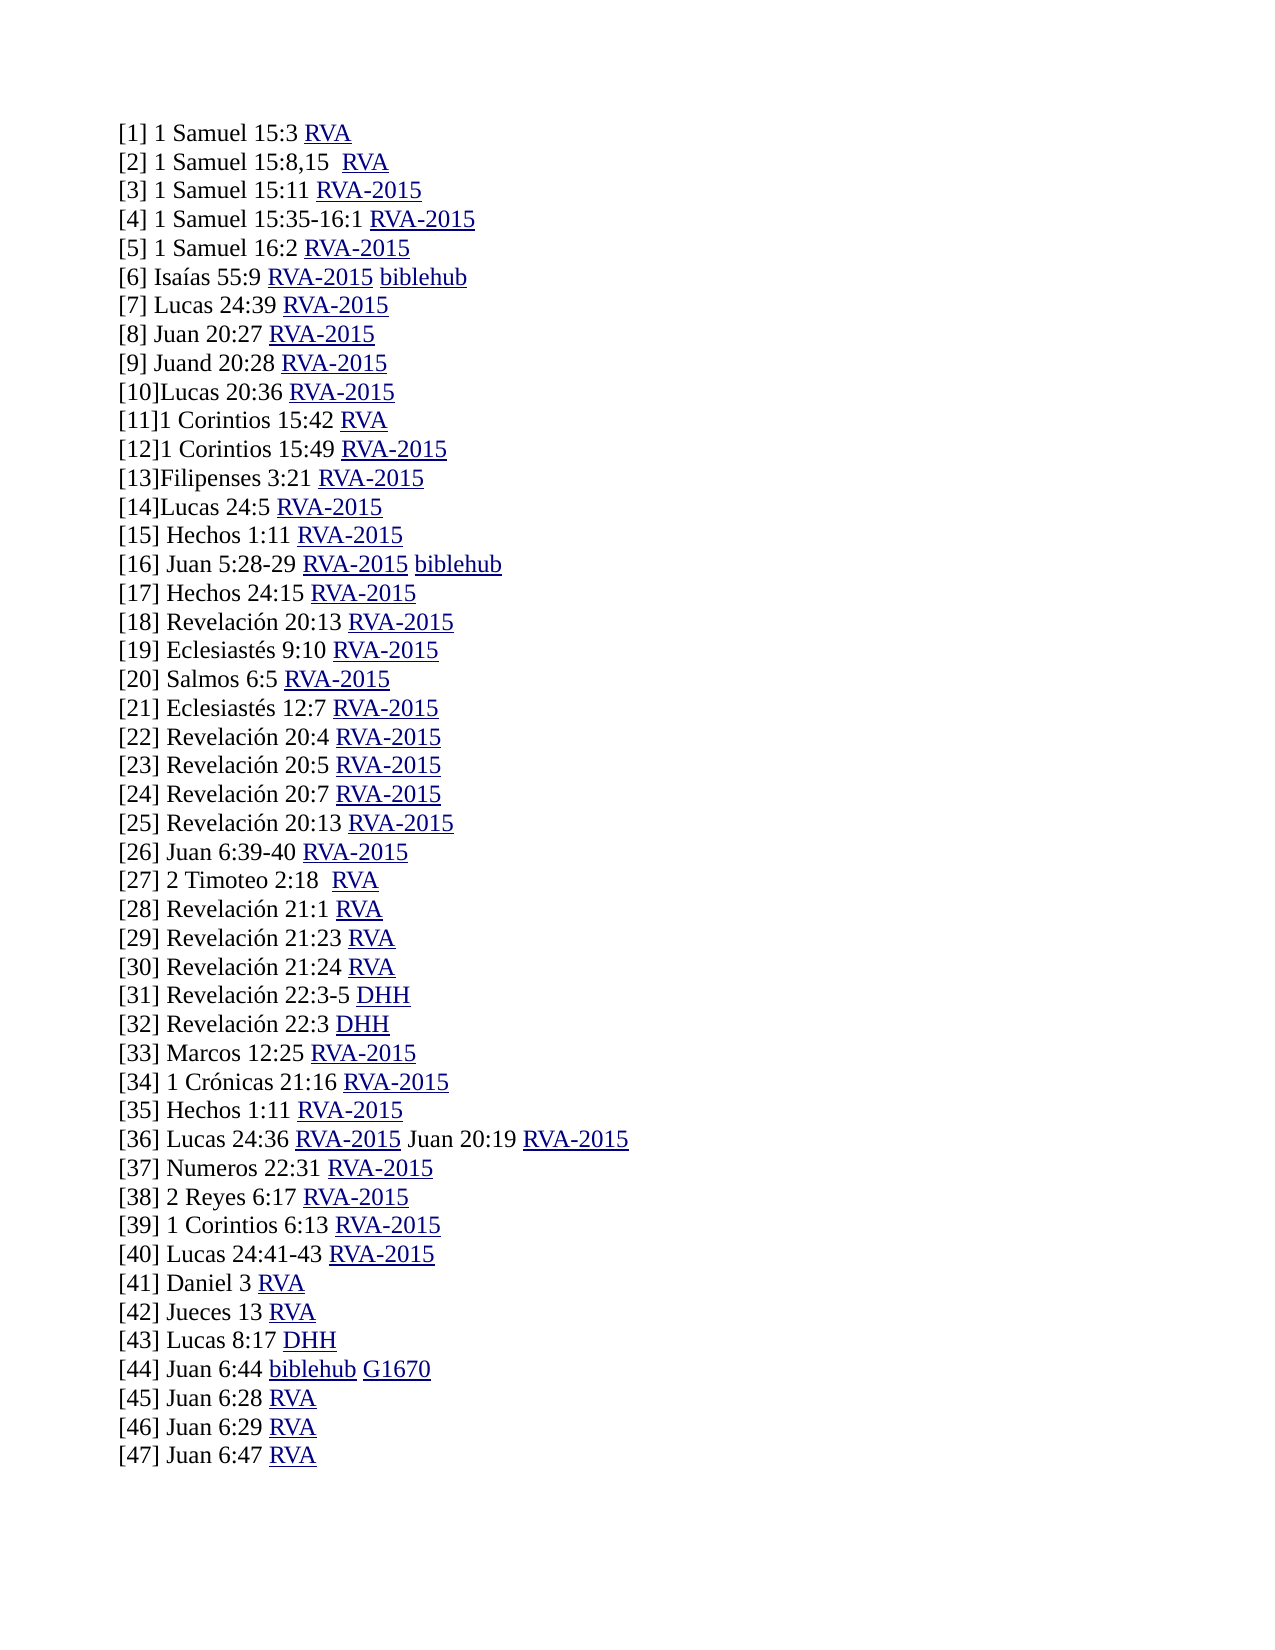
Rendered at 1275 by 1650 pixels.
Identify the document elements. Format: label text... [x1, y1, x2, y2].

text Eclesiastés 9:10 RVA-2015 [118, 636, 1157, 664]
text Salmos 6:5 RVA-2015 [118, 664, 1157, 693]
text Marcos 12:25 RVA-2015 [118, 1038, 1157, 1067]
text Revelación 20:5 RVA-2015 [118, 751, 1157, 779]
text Daniel 3 RVA [118, 1268, 1157, 1297]
text Lucas 20:36 RVA-2015 [118, 377, 1157, 406]
text Juan 6:47 RVA [118, 1441, 1157, 1469]
text Juan 6:44 biblehub G1670 [118, 1354, 1157, 1383]
text Lucas 24:36 RVA-2015 Juan 20:19 RVA-2015 [118, 1124, 1157, 1153]
text Filipenses 3:21 RVA-2015 [118, 463, 1157, 492]
text Revelación 21:23 RVA [118, 923, 1157, 952]
text Revelación 20:7 RVA-2015 [118, 779, 1157, 808]
text 1 Corintios 15:49 RVA-2015 [118, 434, 1157, 463]
text Revelación 20:13 RVA-2015 [118, 808, 1157, 837]
text Lucas 24:39 RVA-2015 [118, 291, 1157, 319]
text Revelación 21:24 RVA [118, 952, 1157, 981]
text Juan 6:29 RVA [118, 1412, 1157, 1441]
text Juan 6:28 RVA [118, 1383, 1157, 1412]
text Lucas 8:17 DHH [118, 1326, 1157, 1354]
text 1 Samuel 15:3 RVA [118, 118, 1157, 147]
text 1 Corintios 15:42 RVA [118, 406, 1157, 434]
text 1 Samuel 16:2 RVA-2015 [118, 233, 1157, 262]
text 1 Samuel 15:35-16:1 RVA-2015 [118, 204, 1157, 233]
text Revelación 20:4 RVA-2015 [118, 722, 1157, 751]
text Juan 20:27 RVA-2015 [118, 319, 1157, 348]
text Lucas 24:41-43 RVA-2015 [118, 1239, 1157, 1268]
text Revelación 20:13 RVA-2015 [118, 607, 1157, 636]
text 1 Samuel 15:11 RVA-2015 [118, 176, 1157, 204]
text Juan 5:28-29 RVA-2015 biblehub [118, 549, 1157, 578]
text Hechos 1:11 RVA-2015 [118, 521, 1157, 549]
text Eclesiastés 12:7 RVA-2015 [118, 693, 1157, 722]
text 1 Crónicas 21:16 RVA-2015 [118, 1067, 1157, 1096]
text 2 Timoteo 2:18 RVA [118, 866, 1157, 894]
text Numeros 22:31 RVA-2015 [118, 1153, 1157, 1182]
text Hechos 1:11 RVA-2015 [118, 1096, 1157, 1124]
text Revelación 22:3 DHH [118, 1009, 1157, 1038]
text Juan 6:39-40 RVA-2015 [118, 837, 1157, 866]
text 1 Corintios 6:13 RVA-2015 [118, 1211, 1157, 1239]
text Jueces 13 RVA [118, 1297, 1157, 1326]
text Isaías 55:9 RVA-2015 biblehub [118, 262, 1157, 291]
text Hechos 24:15 RVA-2015 [118, 578, 1157, 607]
text 1 Samuel 15:8,15 RVA [118, 147, 1157, 176]
text Juand 20:28 RVA-2015 [118, 348, 1157, 377]
text Revelación 21:1 RVA [118, 894, 1157, 923]
text Revelación 22:3-5 DHH [118, 981, 1157, 1009]
text Lucas 24:5 RVA-2015 [118, 492, 1157, 521]
text 2 Reyes 6:17 RVA-2015 [118, 1182, 1157, 1211]
